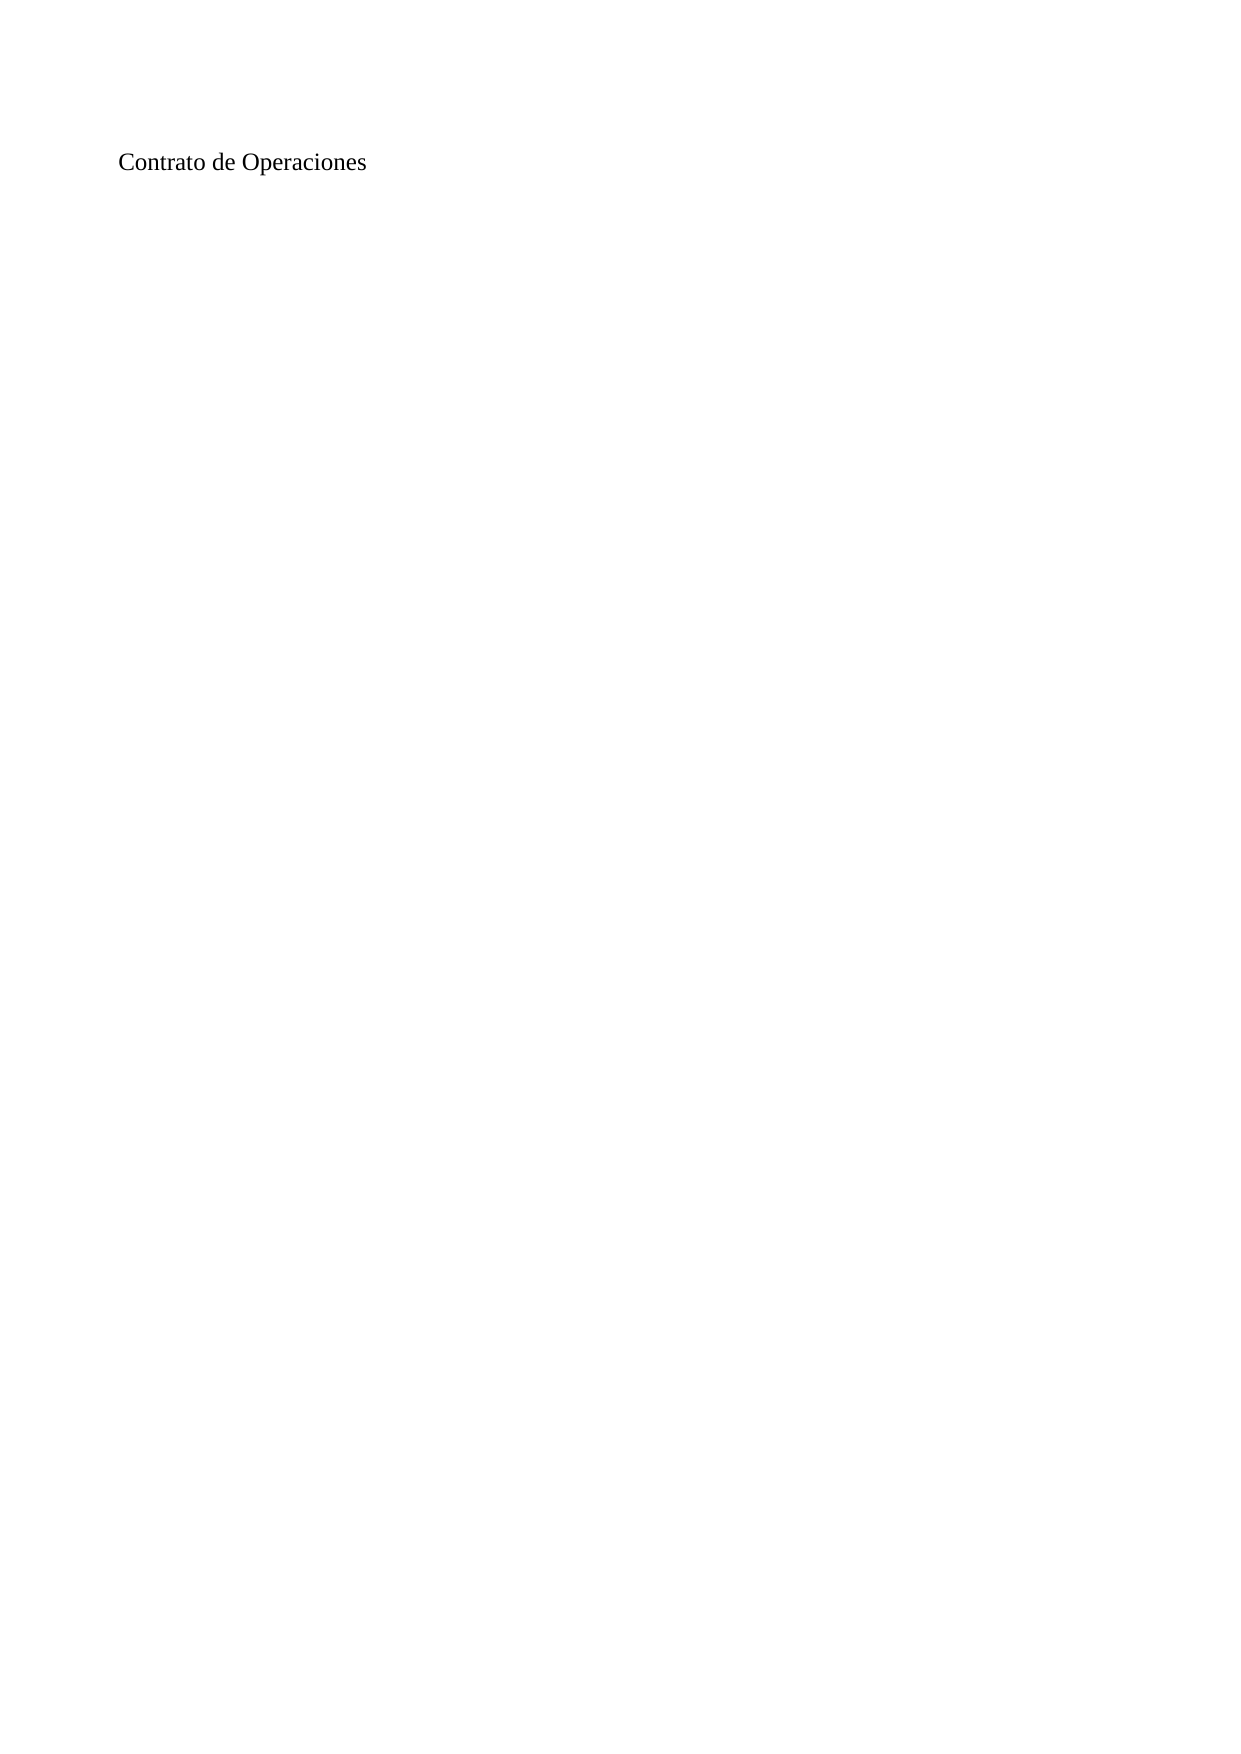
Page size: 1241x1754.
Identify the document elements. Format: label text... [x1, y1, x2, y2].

text Contrato de Operaciones [118, 147, 1122, 176]
